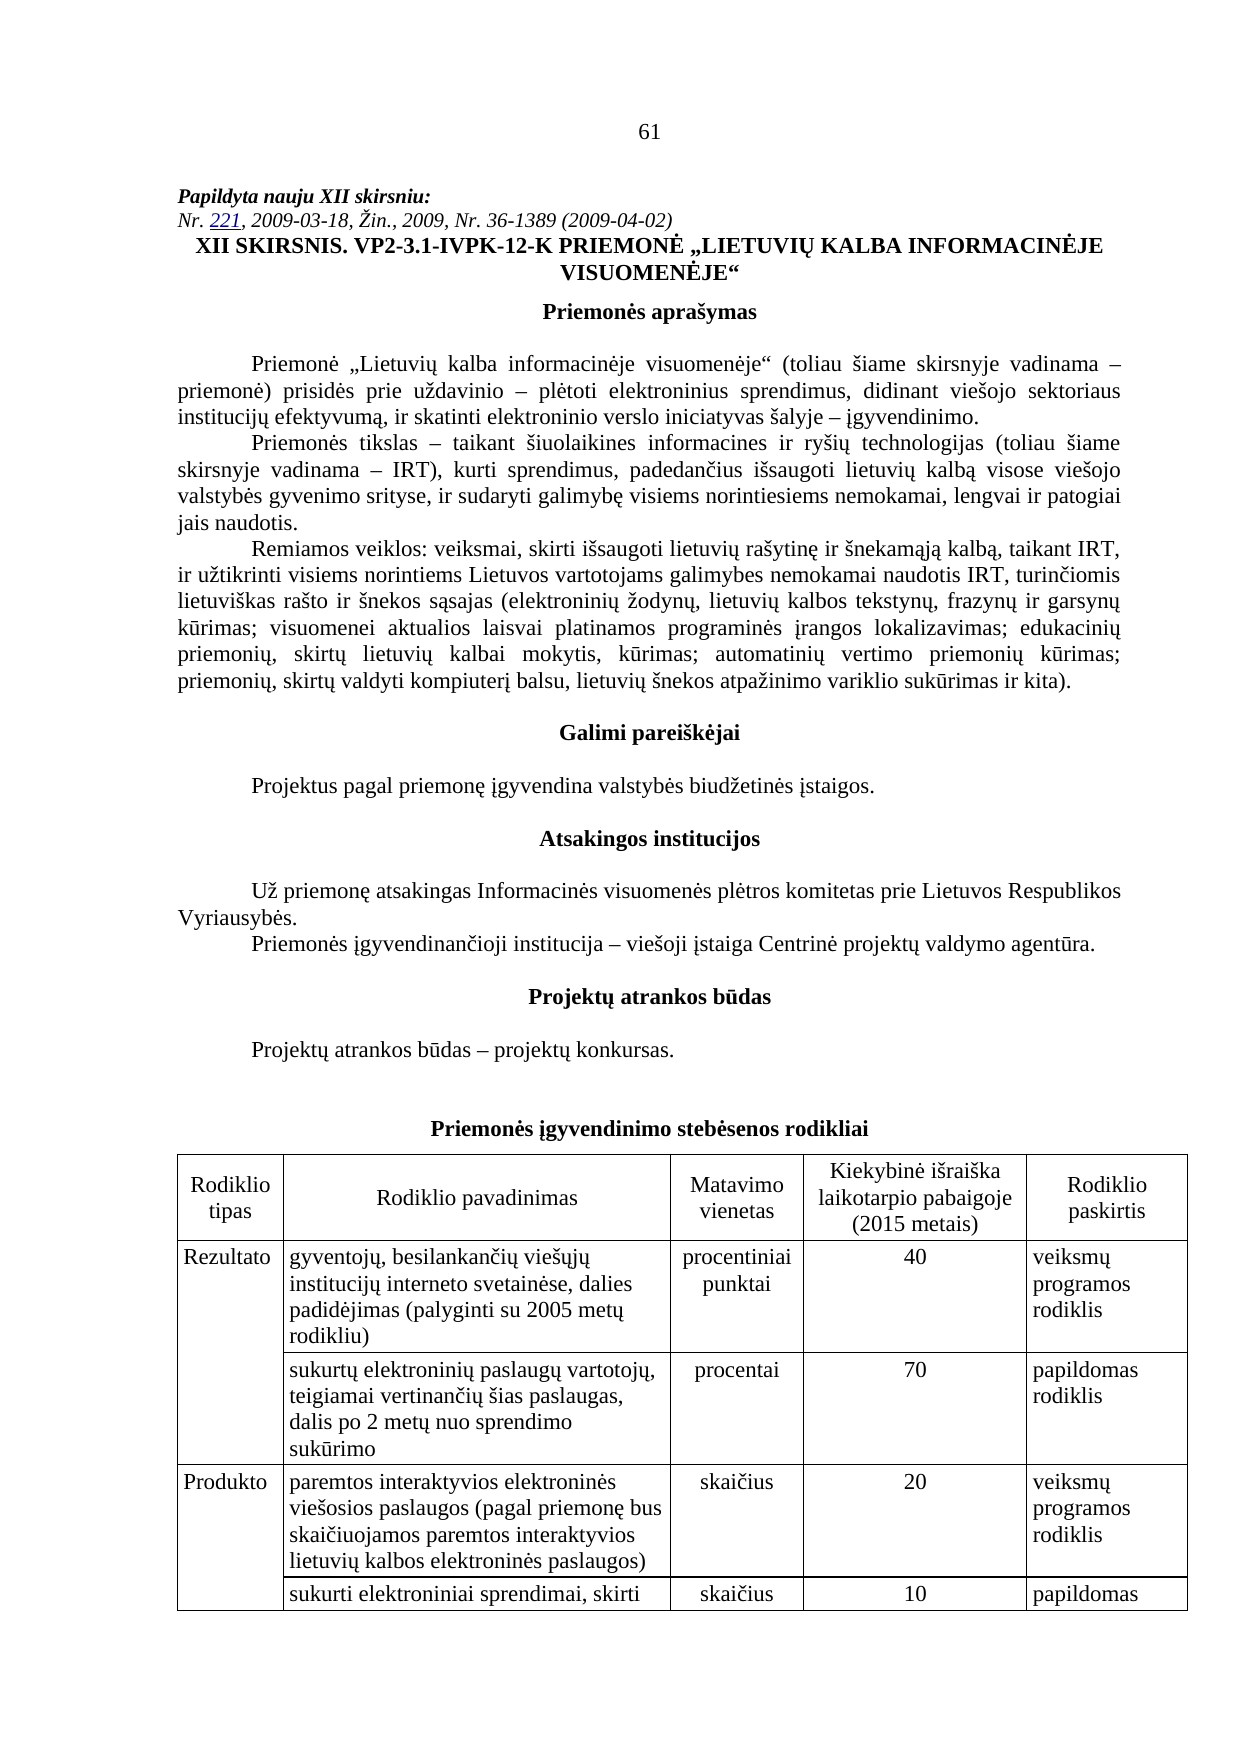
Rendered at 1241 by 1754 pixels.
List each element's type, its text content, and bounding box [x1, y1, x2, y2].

table_cell sukurtų elektroninių paslaugų vartotojų, teigiamai vertinančių šias paslaugas, dalis po 2 metų nuo sprendimo sukūrimo [284, 1353, 670, 1464]
text Projektus pagal priemonę įgyvendina valstybės biudžetinės įstaigos. [177, 772, 1122, 798]
table_cell skaičius [671, 1465, 803, 1576]
text XII SKIRSNIS. VP2-3.1-IVPK-12-K PRIEMONĖ „LIETUVIŲ KALBA INFORMACINĖJE VISUOMENĖJE“ [177, 232, 1122, 285]
table_cell veiksmų programos rodiklis [1027, 1465, 1187, 1576]
table_cell 40 [804, 1241, 1026, 1352]
table_cell sukurti elektroniniai sprendimai, skirti [284, 1578, 670, 1609]
text Galimi pareiškėjai [177, 719, 1122, 746]
table_cell veiksmų programos rodiklis [1027, 1241, 1187, 1352]
table_cell papildomas [1027, 1578, 1187, 1609]
text Priemonės įgyvendinimo stebėsenos rodikliai [177, 1115, 1122, 1141]
table_cell papildomas rodiklis [1027, 1353, 1187, 1464]
text Priemonės aprašymas [177, 298, 1122, 324]
text Atsakingos institucijos [177, 825, 1122, 851]
text Priemonės įgyvendinančioji institucija – viešoji įstaiga Centrinė projektų valdymo agentūra. [177, 930, 1122, 957]
table_cell gyventojų, besilankančių viešųjų institucijų interneto svetainėse, dalies padidėjimas (palyginti su 2005 metų rodikliu) [284, 1241, 670, 1352]
table_header Kiekybinė išraiška laikotarpio pabaigoje (2015 metais) [804, 1155, 1026, 1239]
table_cell Rezultato [178, 1241, 283, 1464]
table_cell 20 [804, 1465, 1026, 1576]
text Projektų atrankos būdas [177, 983, 1122, 1009]
text Už priemonę atsakingas Informacinės visuomenės plėtros komitetas prie Lietuvos Respublikos Vyriausybės. [177, 877, 1122, 930]
text Projektų atrankos būdas – projektų konkursas. [177, 1036, 1122, 1062]
text Remiamos veiklos: veiksmai, skirti išsaugoti lietuvių rašytinę ir šnekamąją kalbą, taikant IRT, ir užtikrinti visiems norintiems Lietuvos vartotojams galimybes nemokamai naudotis IRT, turinčiomis lietuviškas rašto ir šnekos sąsajas (elektroninių žodynų, lietuvių kalbos tekstynų, frazynų ir garsynų kūrimas; visuomenei aktualios laisvai platinamos programinės įrangos lokalizavimas; edukacinių priemonių, skirtų lietuvių kalbai mokytis, kūrimas; automatinių vertimo priemonių kūrimas; priemonių, skirtų valdyti kompiuterį balsu, lietuvių šnekos atpažinimo variklio sukūrimas ir kita). [177, 535, 1122, 693]
text Papildyta nauju XII skirsniu: [177, 184, 1122, 208]
table_cell 10 [804, 1578, 1026, 1609]
table_cell paremtos interaktyvios elektroninės viešosios paslaugos (pagal priemonę bus skaičiuojamos paremtos interaktyvios lietuvių kalbos elektroninės paslaugos) [284, 1465, 670, 1576]
table_header Rodiklio paskirtis [1027, 1155, 1187, 1239]
table_header Matavimo vienetas [671, 1155, 803, 1239]
text Priemonės tikslas – taikant šiuolaikines informacines ir ryšių technologijas (toliau šiame skirsnyje vadinama – IRT), kurti sprendimus, padedančius išsaugoti lietuvių kalbą visose viešojo valstybės gyvenimo srityse, ir sudaryti galimybę visiems norintiesiems nemokamai, lengvai ir patogiai jais naudotis. [177, 429, 1122, 535]
table_cell 70 [804, 1353, 1026, 1464]
table_cell Produkto [178, 1465, 283, 1609]
text Priemonė „Lietuvių kalba informacinėje visuomenėje“ (toliau šiame skirsnyje vadinama – priemonė) prisidės prie uždavinio – plėtoti elektroninius sprendimus, didinant viešojo sektoriaus institucijų efektyvumą, ir skatinti elektroninio verslo iniciatyvas šalyje – įgyvendinimo. [177, 350, 1122, 429]
table_header Rodiklio pavadinimas [284, 1155, 670, 1239]
text Nr. 221, 2009-03-18, Žin., 2009, Nr. 36-1389 (2009-04-02) [177, 208, 1122, 232]
table_header Rodiklio tipas [178, 1155, 283, 1239]
table_cell skaičius [671, 1578, 803, 1609]
table_cell procentiniai punktai [671, 1241, 803, 1352]
table_cell procentai [671, 1353, 803, 1464]
